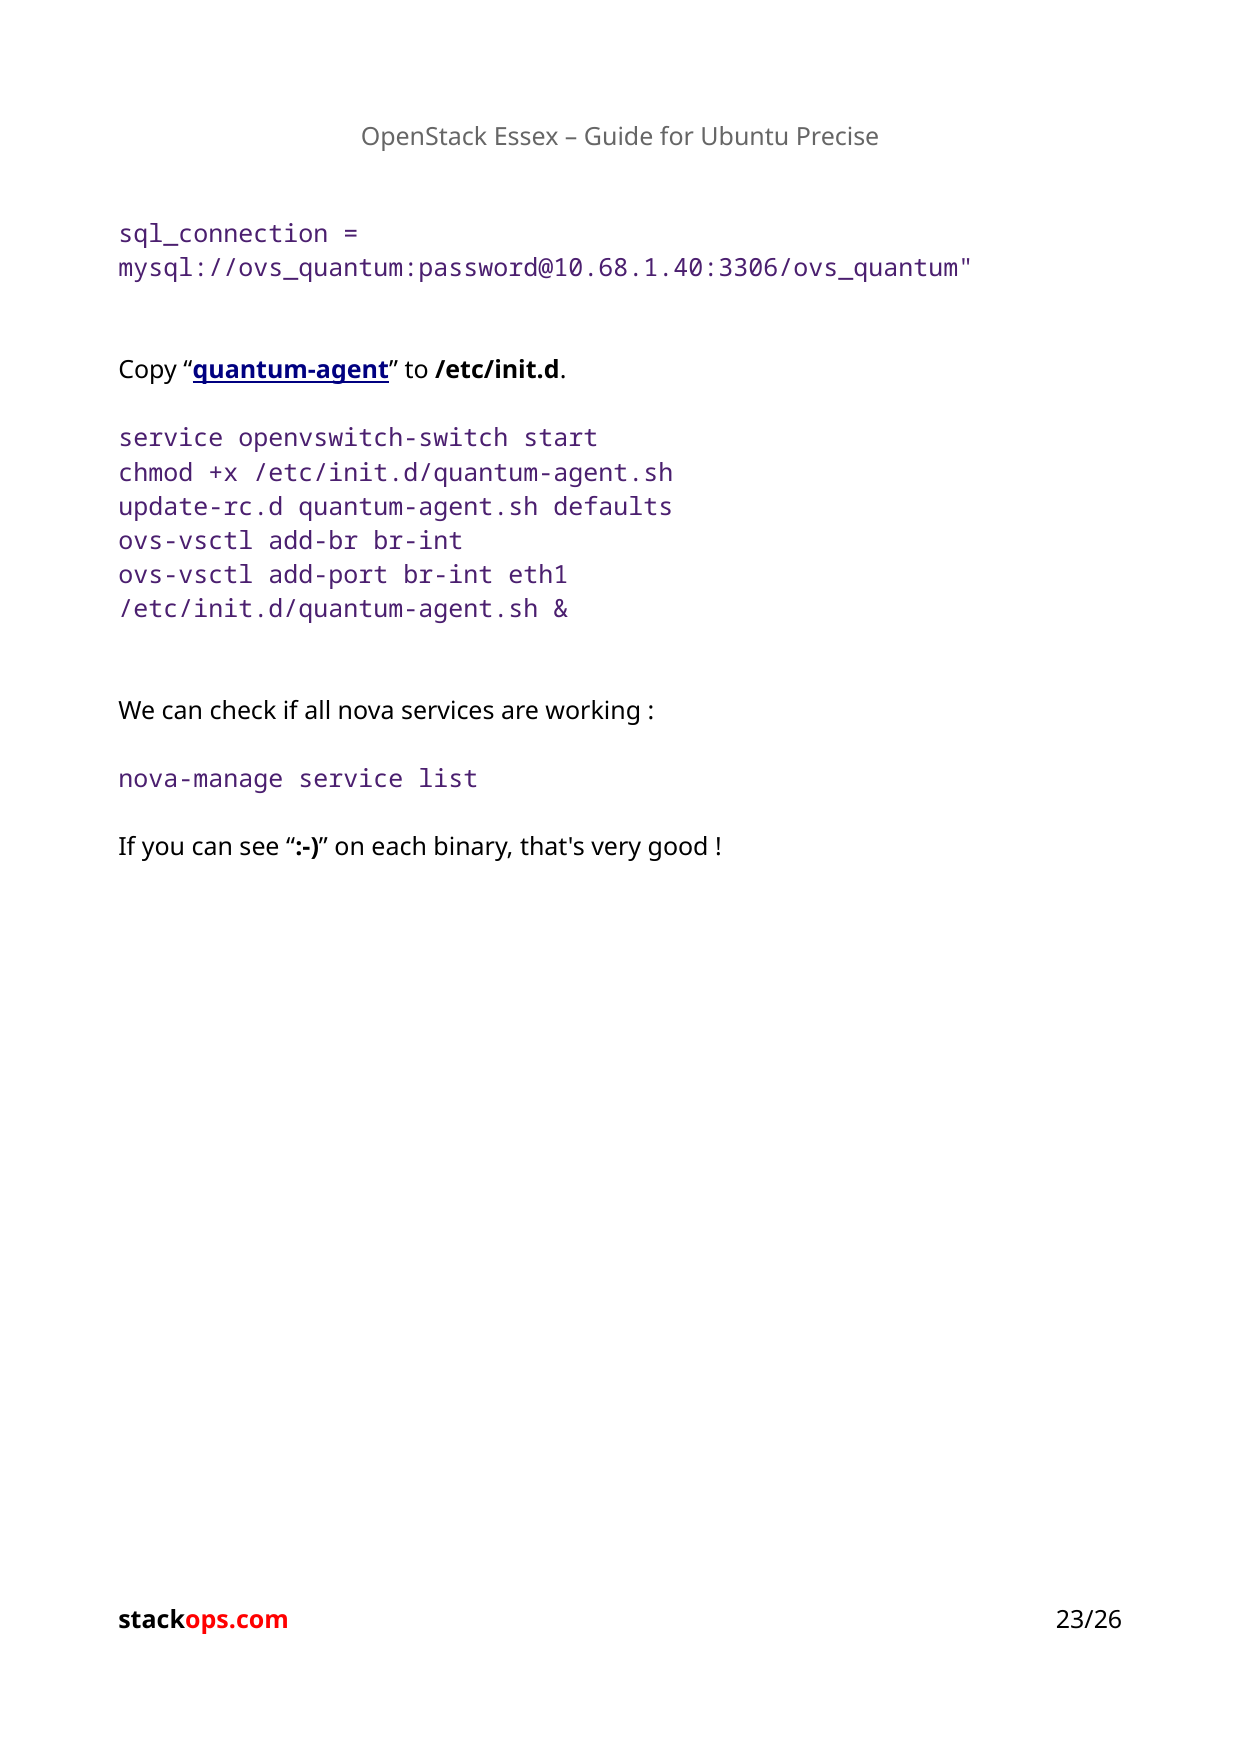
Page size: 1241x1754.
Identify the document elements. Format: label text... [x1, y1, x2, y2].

text service openvswitch-switch start [118, 420, 1122, 454]
text chmod +x /etc/init.d/quantum-agent.sh [118, 454, 1122, 488]
text update-rc.d quantum-agent.sh defaults [118, 488, 1122, 522]
text ovs-vsctl add-port br-int eth1 [118, 556, 1122, 590]
text ovs-vsctl add-br br-int [118, 522, 1122, 556]
text Copy “quantum-agent” to /etc/init.d. [118, 352, 1122, 386]
text nova-manage service list [118, 761, 1122, 795]
text /etc/init.d/quantum-agent.sh & [118, 590, 1122, 624]
text sql_connection = mysql://ovs_quantum:password@10.68.1.40:3306/ovs_quantum" [118, 216, 1122, 284]
text We can check if all nova services are working : [118, 693, 1122, 727]
text If you can see “:-)” on each binary, that's very good ! [118, 829, 1122, 863]
